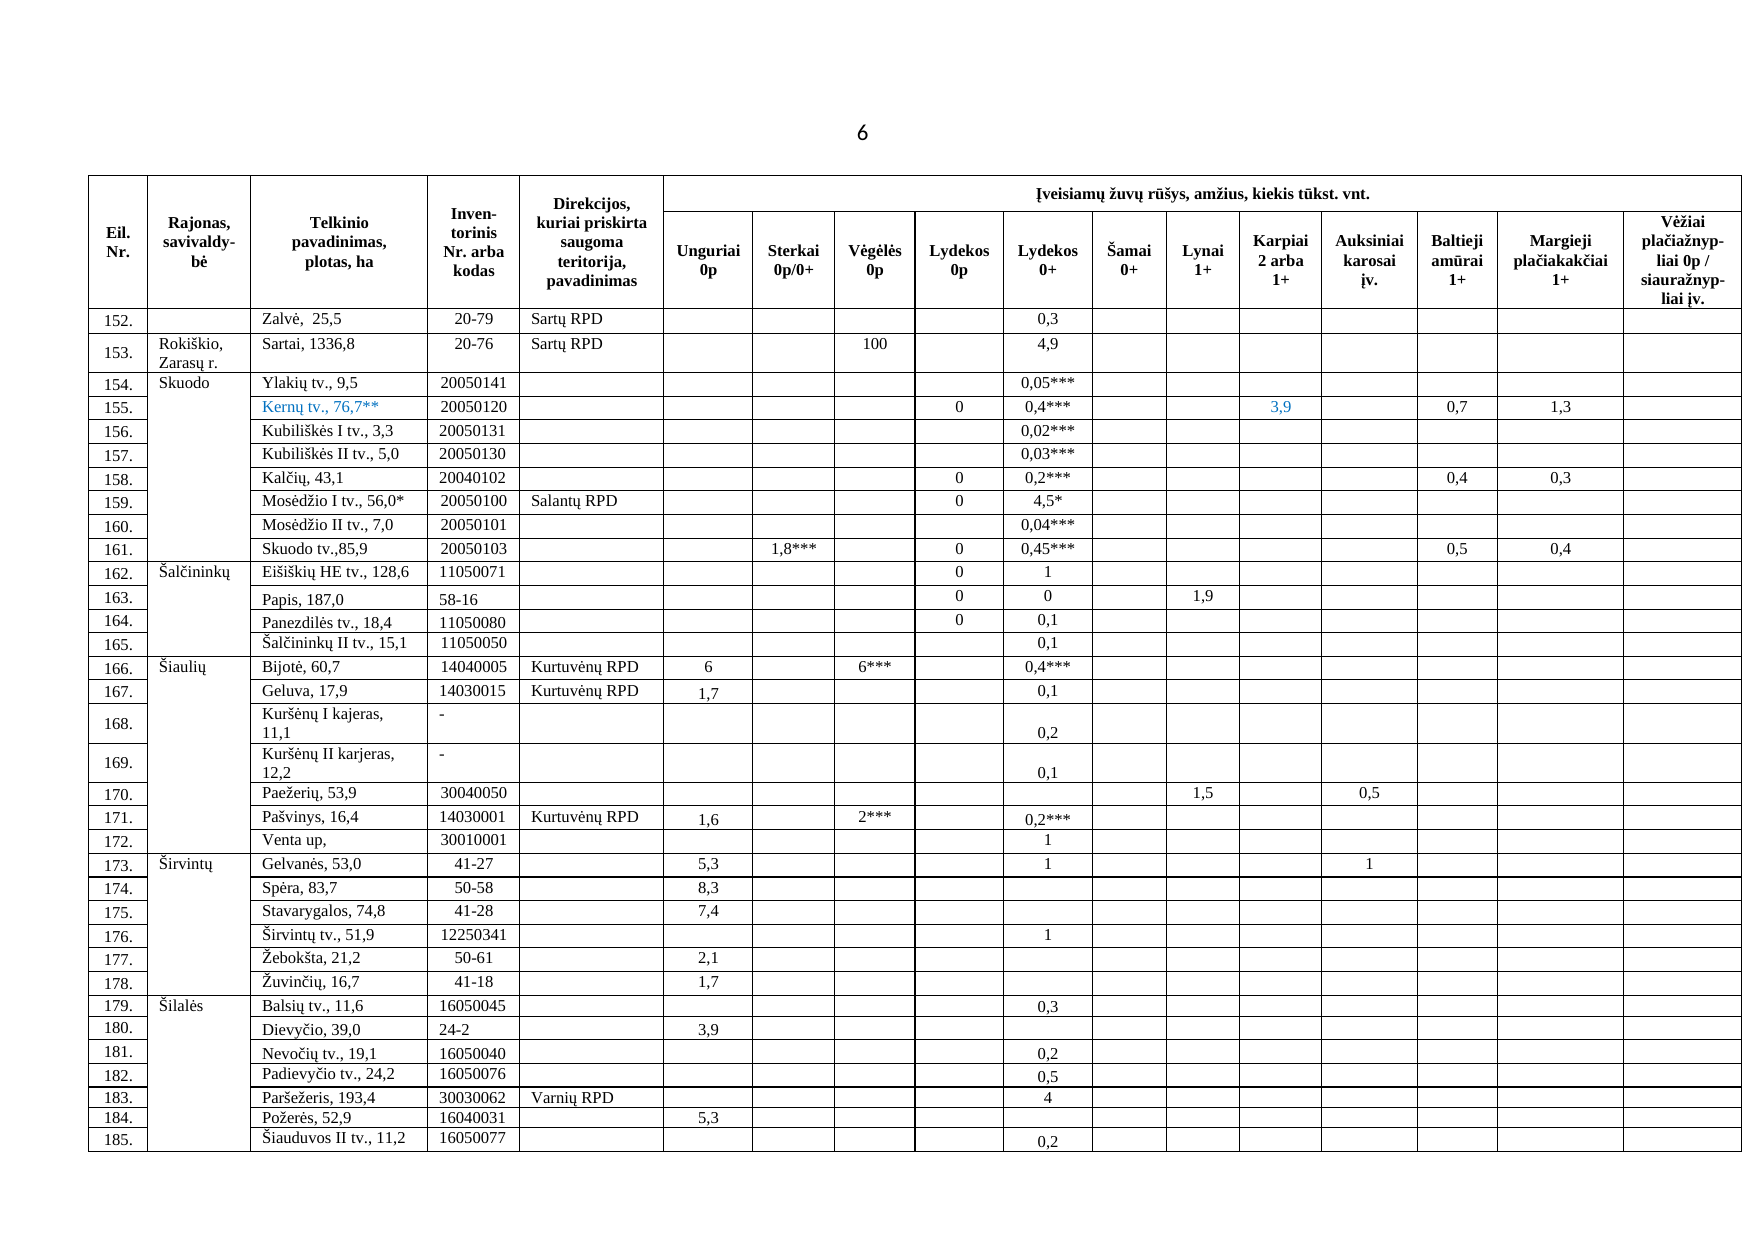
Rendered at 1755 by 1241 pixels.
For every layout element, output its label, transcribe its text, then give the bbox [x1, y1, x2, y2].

table_cell [916, 515, 1003, 537]
table_cell 0 [916, 491, 1003, 514]
table_cell 0 [1093, 309, 1166, 333]
table_cell [664, 515, 752, 537]
table_cell [1498, 1040, 1623, 1063]
table_cell 0,5 [1418, 539, 1497, 561]
table_cell 0,02*** [1004, 420, 1092, 443]
table_cell 0,1 [1004, 633, 1092, 656]
table_cell [520, 901, 663, 924]
table_cell Bijotė, 60,7 [251, 657, 427, 679]
table_cell 0 [1418, 1040, 1497, 1063]
table_cell [520, 397, 663, 419]
table_cell [1624, 704, 1741, 742]
table_cell 20050141 [428, 373, 519, 396]
table_cell 1,5 [1167, 783, 1239, 805]
table_cell 0 [1418, 1128, 1497, 1151]
table_cell 181. [89, 1040, 147, 1063]
table_cell 50-61 [428, 948, 519, 971]
table_cell 163. [89, 586, 147, 608]
table_cell [1624, 830, 1741, 853]
table_cell [1093, 491, 1166, 514]
table_cell 14030015 [428, 680, 519, 703]
table_cell [753, 1108, 834, 1127]
table_cell [1624, 373, 1741, 396]
table_cell [1498, 562, 1623, 585]
table_cell [148, 309, 250, 333]
table_cell [520, 610, 663, 632]
table_cell [1418, 420, 1497, 443]
table_cell [1418, 1017, 1497, 1039]
table_cell 0 [916, 1017, 1003, 1039]
table_cell [1322, 1108, 1417, 1127]
table_cell [520, 562, 663, 585]
table_cell Balsių tv., 11,6 [251, 996, 427, 1016]
table_cell [1498, 878, 1623, 900]
table_cell 156. [89, 420, 147, 443]
table_cell [1322, 1128, 1417, 1151]
table_cell [835, 680, 914, 703]
table_header Direkcijos, kuriai priskirta saugoma teritorija, pavadinimas [520, 176, 663, 308]
table_cell 0 [1240, 309, 1321, 333]
table_cell 0 [1167, 539, 1239, 561]
table_cell 0 [1167, 491, 1239, 514]
table_cell 0,03*** [1004, 444, 1092, 467]
table_cell 0 [1418, 948, 1497, 971]
table_cell [520, 1040, 663, 1063]
table_cell [916, 373, 1003, 396]
table_cell 0 [664, 744, 752, 782]
table_cell 0 [1418, 996, 1497, 1016]
table_cell 0 [664, 996, 752, 1016]
table_cell 0 [916, 704, 1003, 742]
table_cell [753, 334, 834, 372]
table_cell [1624, 444, 1741, 467]
table_cell [1093, 901, 1166, 924]
table_cell [1498, 1017, 1623, 1039]
table_cell 0,2 [1004, 1128, 1092, 1151]
table_cell [835, 468, 914, 490]
table_cell 0 [916, 854, 1003, 876]
table_cell 20050103 [428, 539, 519, 561]
table_cell Kernų tv., 76,7** [251, 397, 427, 419]
table_cell [1624, 744, 1741, 782]
table_cell 185. [89, 1128, 147, 1151]
table_cell [1624, 397, 1741, 419]
table_cell [520, 948, 663, 971]
table_cell 0 [1093, 1088, 1166, 1107]
table_cell [1322, 680, 1417, 703]
table_cell [1322, 1088, 1417, 1107]
table_cell 172. [89, 830, 147, 853]
table_cell Sartai, 1336,8 [251, 334, 427, 372]
table_cell [1322, 948, 1417, 971]
table_cell 16050077 [428, 1128, 519, 1151]
table_cell 0 [1093, 539, 1166, 561]
table_cell [1322, 704, 1417, 742]
table_cell 0 [1240, 1128, 1321, 1151]
table_cell Ylakių tv., 9,5 [251, 373, 427, 396]
table_cell [1322, 491, 1417, 514]
table_cell 0 [664, 610, 752, 632]
table_cell 0 [916, 468, 1003, 490]
table_cell [520, 854, 663, 876]
table_cell 166. [89, 657, 147, 679]
table_cell 0 [916, 948, 1003, 971]
table_cell Sartų RPD [520, 309, 663, 333]
table_cell 12250341 [428, 925, 519, 947]
table_header Inven-torinis Nr. arba kodas [428, 176, 519, 308]
table_cell 30040050 [428, 783, 519, 805]
table_cell 0 [916, 783, 1003, 805]
table_cell [1624, 586, 1741, 608]
table_cell Šiauduvos II tv., 11,2 [251, 1128, 427, 1151]
table_cell 4 [1004, 1088, 1092, 1107]
table_cell 5,3 [664, 854, 752, 876]
table_cell 168. [89, 704, 147, 742]
table_cell 0 [916, 610, 1003, 632]
table_cell 41-27 [428, 854, 519, 876]
table_cell 0 [664, 783, 752, 805]
table_cell [753, 1064, 834, 1086]
table_cell 0 [1418, 562, 1497, 585]
table_cell [753, 901, 834, 924]
table_cell [835, 562, 914, 585]
table_cell [1624, 1064, 1741, 1086]
table_cell 20040102 [428, 468, 519, 490]
table_cell [1322, 806, 1417, 829]
table_cell [1624, 1017, 1741, 1039]
table_cell Varnių RPD [520, 1088, 663, 1107]
table_cell Stavarygalos, 74,8 [251, 901, 427, 924]
table_cell [1624, 1088, 1741, 1107]
table_cell [520, 373, 663, 396]
table_cell [1624, 1040, 1741, 1063]
table_cell [835, 373, 914, 396]
table_cell 0 [1418, 334, 1497, 372]
table_cell [1624, 309, 1741, 333]
table_cell Kalčių, 43,1 [251, 468, 427, 490]
table_cell 165. [89, 633, 147, 656]
table_cell [753, 925, 834, 947]
table_header Telkinio pavadinimas, plotas, ha [251, 176, 427, 308]
table_cell [1093, 444, 1166, 467]
table_cell [1498, 854, 1623, 876]
table_cell [835, 704, 914, 742]
table_cell Širvintų [148, 854, 250, 994]
table_cell [835, 1088, 914, 1107]
table_cell [1418, 783, 1497, 805]
table_cell 7,4 [664, 901, 752, 924]
table_cell [1418, 1108, 1497, 1127]
table_cell 4,9 [1004, 334, 1092, 372]
table_cell Šilalės [148, 996, 250, 1151]
table_cell [1498, 334, 1623, 372]
table_cell 152. [89, 309, 147, 333]
table_cell [835, 878, 914, 900]
table_cell [1322, 309, 1417, 333]
table_cell [1624, 515, 1741, 537]
table_cell Šalčininkų [148, 562, 250, 656]
table_cell [1240, 901, 1321, 924]
table_cell [1167, 1108, 1239, 1127]
table_cell 0 [664, 1040, 752, 1063]
table_cell 173. [89, 854, 147, 876]
table_cell 174. [89, 878, 147, 900]
table_cell 0 [916, 309, 1003, 333]
table_cell [1322, 878, 1417, 900]
table_cell [1093, 586, 1166, 608]
table_cell 0 [916, 1108, 1003, 1127]
table_header Įveisiamų žuvų rūšys, amžius, kiekis tūkst. vnt. [664, 176, 1741, 211]
table_cell [835, 1040, 914, 1063]
table_cell 0 [916, 586, 1003, 608]
table_cell 0 [1240, 539, 1321, 561]
table_cell [753, 633, 834, 656]
table_cell Žebokšta, 21,2 [251, 948, 427, 971]
table_cell [1004, 972, 1092, 994]
table_cell [1624, 334, 1741, 372]
table_cell 20050100 [428, 491, 519, 514]
table_cell [835, 1017, 914, 1039]
table_cell [753, 783, 834, 805]
table_cell [835, 996, 914, 1016]
table_cell 0 [1240, 1088, 1321, 1107]
table_cell 178. [89, 972, 147, 994]
table_cell 16050040 [428, 1040, 519, 1063]
table_cell 1,7 [664, 972, 752, 994]
table_cell 171. [89, 806, 147, 829]
table_cell [753, 744, 834, 782]
table_cell 5,3 [664, 1108, 752, 1127]
table_cell [1322, 830, 1417, 853]
table_cell [1418, 972, 1497, 994]
table_cell 0,45*** [1004, 539, 1092, 561]
table_cell [1240, 444, 1321, 467]
table_cell [1498, 1088, 1623, 1107]
table_cell 0 [664, 925, 752, 947]
table_cell Sterkai 0p/0+ [753, 212, 834, 308]
table_cell 20-79 [428, 309, 519, 333]
table_cell 20-76 [428, 334, 519, 372]
table_cell 30030062 [428, 1088, 519, 1107]
table_cell [1418, 515, 1497, 537]
table_cell [1240, 925, 1321, 947]
table_cell Kurtuvėnų RPD [520, 657, 663, 679]
table_cell [1322, 539, 1417, 561]
table_cell [1498, 948, 1623, 971]
table_cell 41-28 [428, 901, 519, 924]
table_cell [1167, 334, 1239, 372]
table_cell [1093, 878, 1166, 900]
table_cell 41-18 [428, 972, 519, 994]
table_cell [1624, 610, 1741, 632]
table_cell [835, 633, 914, 656]
table_cell 0 [1167, 806, 1239, 829]
table_cell 0 [1240, 680, 1321, 703]
table_cell [1498, 901, 1623, 924]
table_cell 0 [1418, 1088, 1497, 1107]
table_cell Karpiai 2 arba 1+ [1240, 212, 1321, 308]
table_cell Požerės, 52,9 [251, 1108, 427, 1127]
table_cell 0 [1240, 1040, 1321, 1063]
table_cell 0,2*** [1004, 468, 1092, 490]
table_cell 0 [916, 397, 1003, 419]
table_cell 0 [1240, 996, 1321, 1016]
table_cell Mosėdžio II tv., 7,0 [251, 515, 427, 537]
table_cell 0 [1167, 562, 1239, 585]
table_cell [1624, 420, 1741, 443]
table_cell Spėra, 83,7 [251, 878, 427, 900]
table_cell [1624, 1128, 1741, 1151]
table_cell [916, 972, 1003, 994]
table_cell [835, 515, 914, 537]
table_cell 1,7 [664, 680, 752, 703]
table_cell [520, 744, 663, 782]
table_cell 0 [664, 397, 752, 419]
table_cell [1322, 334, 1417, 372]
table_cell 2*** [835, 806, 914, 829]
table_cell 158. [89, 468, 147, 490]
table_cell [753, 515, 834, 537]
table_cell [1093, 334, 1166, 372]
table_cell 0 [1240, 633, 1321, 656]
table_cell 0 [1093, 744, 1166, 782]
table_cell 20050130 [428, 444, 519, 467]
table_cell [664, 420, 752, 443]
table_cell 100 [835, 334, 914, 372]
table_cell Dievyčio, 39,0 [251, 1017, 427, 1039]
table_cell 0 [1240, 334, 1321, 372]
table_cell [520, 1108, 663, 1127]
table_cell 161. [89, 539, 147, 561]
table_cell 179. [89, 996, 147, 1016]
table_cell 24-2 [428, 1017, 519, 1039]
table_cell 4,5* [1004, 491, 1092, 514]
table_cell 1 [1004, 562, 1092, 585]
table_cell 0 [1240, 1064, 1321, 1086]
table_cell [835, 610, 914, 632]
table_cell 0 [1167, 830, 1239, 853]
table_cell [1167, 1017, 1239, 1039]
table_cell 0, [1240, 704, 1321, 742]
table_cell 0 [1418, 309, 1497, 333]
table_cell [753, 972, 834, 994]
table_cell 0 [1240, 806, 1321, 829]
table_cell 0 [664, 491, 752, 514]
table_cell 0 [1240, 491, 1321, 514]
table_cell 0 [1418, 830, 1497, 853]
table_cell 0 [916, 539, 1003, 561]
table_cell [1167, 515, 1239, 537]
table_cell 0 [664, 468, 752, 490]
table_cell [753, 444, 834, 467]
table_cell 0 [916, 878, 1003, 900]
table_cell 0,1 [1004, 610, 1092, 632]
table_cell 0 [1167, 309, 1239, 333]
table_cell [1093, 972, 1166, 994]
table_cell [1624, 680, 1741, 703]
table_cell 0 [1418, 1064, 1497, 1086]
table_cell [1418, 901, 1497, 924]
table_cell 50-58 [428, 878, 519, 900]
table_cell 0 [1167, 948, 1239, 971]
table_cell Širvintų tv., 51,9 [251, 925, 427, 947]
table_cell 0 [1240, 562, 1321, 585]
table_cell 0 [1240, 830, 1321, 853]
table_cell 154. [89, 373, 147, 396]
table_cell 155. [89, 397, 147, 419]
table_cell [520, 539, 663, 561]
table_cell [835, 744, 914, 782]
table_cell [1322, 373, 1417, 396]
table_cell [835, 420, 914, 443]
table_cell 0 [916, 744, 1003, 782]
table_cell [1498, 806, 1623, 829]
table_cell 0 [1093, 680, 1166, 703]
table_cell 0 [1167, 744, 1239, 782]
table_cell 0 [1167, 1064, 1239, 1086]
table_cell [664, 444, 752, 467]
table_cell [1498, 309, 1623, 333]
table_cell [1322, 1040, 1417, 1063]
table_cell [1418, 878, 1497, 900]
table_cell [520, 1128, 663, 1151]
table_cell Kubiliškės II tv., 5,0 [251, 444, 427, 467]
table_cell 16040031 [428, 1108, 519, 1127]
table_cell Lydekos 0+ [1004, 212, 1092, 308]
table_cell [1624, 901, 1741, 924]
table_cell Zalvė, 25,5 [251, 309, 427, 333]
table_cell [753, 1040, 834, 1063]
table_cell [753, 996, 834, 1016]
table_cell [1624, 878, 1741, 900]
table_cell 20050120 [428, 397, 519, 419]
table_cell 0 [1418, 806, 1497, 829]
table_cell [1624, 633, 1741, 656]
table_cell [1498, 444, 1623, 467]
table_cell 0 [1093, 830, 1166, 853]
table_cell [520, 586, 663, 608]
table_cell [753, 1088, 834, 1107]
table_cell [1498, 704, 1623, 742]
table_cell [1322, 420, 1417, 443]
table_cell 0 [1167, 680, 1239, 703]
table_cell 0,4*** [1004, 657, 1092, 679]
table_cell [1624, 948, 1741, 971]
table_cell [1418, 586, 1497, 608]
table_cell [1322, 744, 1417, 782]
table_cell [753, 468, 834, 490]
table_cell [520, 783, 663, 805]
table_cell 159. [89, 491, 147, 514]
table_cell [835, 948, 914, 971]
table_cell Šiaulių [148, 657, 250, 853]
table_cell Kurtuvėnų RPD [520, 806, 663, 829]
table_cell - [428, 744, 519, 782]
table_cell 0 [1418, 633, 1497, 656]
table_cell [1498, 420, 1623, 443]
table_cell [1167, 444, 1239, 467]
table_cell 0 [664, 562, 752, 585]
table_cell 176. [89, 925, 147, 947]
table_cell 0 [1004, 901, 1092, 924]
table_cell [1498, 633, 1623, 656]
table_cell [520, 830, 663, 853]
table_cell [1498, 972, 1623, 994]
table_cell 0 [664, 309, 752, 333]
table_header Eil. Nr. [89, 176, 147, 308]
table_cell [1093, 1108, 1166, 1127]
table_cell 20050131 [428, 420, 519, 443]
table_cell 1,6 [664, 806, 752, 829]
table_cell 0 [664, 704, 752, 742]
table_cell Papis, 187,0 [251, 586, 427, 608]
table_cell [1240, 1017, 1321, 1039]
table_cell [1322, 925, 1417, 947]
table_cell 0 [1167, 996, 1239, 1016]
table_cell [1498, 1108, 1623, 1127]
table_cell [753, 309, 834, 333]
table_cell 175. [89, 901, 147, 924]
table_cell 1 [1004, 830, 1092, 853]
table_cell 0 [916, 996, 1003, 1016]
table_cell 0 [1167, 704, 1239, 742]
table_cell 0 [664, 334, 752, 372]
table_cell Margieji plačiakakčiai 1+ [1498, 212, 1623, 308]
table_cell 1 [1322, 854, 1417, 876]
table_cell 0 [916, 1128, 1003, 1151]
table_cell 0 [1093, 657, 1166, 679]
table_cell Paežerių, 53,9 [251, 783, 427, 805]
table_cell 0 [1167, 397, 1239, 419]
table_cell [1167, 878, 1239, 900]
table_cell 0 [916, 633, 1003, 656]
table_cell [1322, 1017, 1417, 1039]
table_cell 30010001 [428, 830, 519, 853]
table_cell Eišiškių HE tv., 128,6 [251, 562, 427, 585]
table_cell Panezdilės tv., 18,4 [251, 610, 427, 632]
table_cell 0 [1240, 657, 1321, 679]
table_cell 0,4 [1418, 468, 1497, 490]
table_cell [1624, 972, 1741, 994]
table_cell [1240, 586, 1321, 608]
table_header Rajonas, savivaldy-bė [148, 176, 250, 308]
table_cell Venta up, [251, 830, 427, 853]
table_cell 0 [1418, 680, 1497, 703]
table_cell 153. [89, 334, 147, 372]
table_cell [753, 397, 834, 419]
table_cell Mosėdžio I tv., 56,0* [251, 491, 427, 514]
table_cell [1093, 515, 1166, 537]
table_cell [916, 444, 1003, 467]
table_cell Auksiniai karosai įv. [1322, 212, 1417, 308]
table_cell 0,04*** [1004, 515, 1092, 537]
table_cell [835, 1064, 914, 1086]
table_cell 0,1 [1004, 744, 1092, 782]
table_cell [1322, 1064, 1417, 1086]
table_cell [520, 468, 663, 490]
table_cell 0 [1167, 610, 1239, 632]
table_cell [520, 515, 663, 537]
table_cell 167. [89, 680, 147, 703]
table_cell [1240, 515, 1321, 537]
table_cell 1 [1004, 925, 1092, 947]
table_cell 160. [89, 515, 147, 537]
table_cell [1240, 972, 1321, 994]
table_cell 0 [916, 806, 1003, 829]
table_cell 180. [89, 1017, 147, 1039]
table_cell [1418, 444, 1497, 467]
table_cell [1498, 680, 1623, 703]
table_cell 0 [1004, 586, 1092, 608]
table_cell 0 [916, 1088, 1003, 1107]
table_cell 0 [1167, 468, 1239, 490]
table_cell 0 [1418, 491, 1497, 514]
table_cell [1167, 901, 1239, 924]
table_cell 182. [89, 1064, 147, 1086]
table_cell [835, 444, 914, 467]
table_cell 0 [1004, 878, 1092, 900]
table_cell 16050076 [428, 1064, 519, 1086]
table_cell [520, 1064, 663, 1086]
table_cell 184. [89, 1108, 147, 1127]
table_cell Baltieji amūrai 1+ [1418, 212, 1497, 308]
table_cell [1498, 373, 1623, 396]
table_cell 11050071 [428, 562, 519, 585]
table_cell [835, 309, 914, 333]
table_cell Gelvanės, 53,0 [251, 854, 427, 876]
table_cell 0,2*** [1004, 806, 1092, 829]
table_cell Kuršėnų II karjeras, 12,2 [251, 744, 427, 782]
table_cell 0,3 [1004, 996, 1092, 1016]
table_cell 0 [916, 925, 1003, 947]
table_cell [520, 996, 663, 1016]
table_cell [1322, 901, 1417, 924]
table_cell 8,3 [664, 878, 752, 900]
table_cell [916, 420, 1003, 443]
table_cell [520, 925, 663, 947]
table_cell 0 [1093, 1064, 1166, 1086]
table_cell Rokiškio, Zarasų r. [148, 334, 250, 372]
table_cell [1498, 783, 1623, 805]
table_cell [835, 925, 914, 947]
table_cell 0,4 [1498, 539, 1623, 561]
table_cell 0 [1093, 397, 1166, 419]
table_cell [753, 491, 834, 514]
table_cell Sartų RPD [520, 334, 663, 372]
table_cell Geluva, 17,9 [251, 680, 427, 703]
table_cell [1498, 657, 1623, 679]
table_cell Kuršėnų I kajeras, 11,1 [251, 704, 427, 742]
table_cell [835, 854, 914, 876]
table_cell [520, 972, 663, 994]
table_cell [1322, 562, 1417, 585]
table_cell Vėžiai plačiažnyp-liai 0p / siauražnyp-liai įv. [1624, 212, 1741, 308]
table_cell [1093, 783, 1166, 805]
table_cell [1322, 972, 1417, 994]
table_cell 0 [1093, 468, 1166, 490]
table_cell [1418, 925, 1497, 947]
table_cell 58-16 [428, 586, 519, 608]
table_cell [664, 373, 752, 396]
table_cell 0 [1004, 948, 1092, 971]
table_cell [1322, 657, 1417, 679]
table_cell 11050080 [428, 610, 519, 632]
table_cell [835, 586, 914, 608]
table_cell Skuodo [148, 373, 250, 561]
table_cell - [428, 704, 519, 742]
table_cell [753, 657, 834, 679]
table_cell 0 [916, 562, 1003, 585]
table_cell 0 [1004, 1108, 1092, 1127]
table_cell Padievyčio tv., 24,2 [251, 1064, 427, 1086]
table_cell [1322, 996, 1417, 1016]
table_cell 0 [1240, 468, 1321, 490]
table_cell 0 [916, 680, 1003, 703]
table_cell 0 [1093, 806, 1166, 829]
table_cell 0 [1418, 854, 1497, 876]
table_cell 0 [1167, 1088, 1239, 1107]
table_cell [753, 878, 834, 900]
table_cell 0 [664, 1064, 752, 1086]
table_cell 0,3 [1004, 309, 1092, 333]
table_cell 0 [1093, 1128, 1166, 1151]
table_cell Unguriai 0p [664, 212, 752, 308]
table_cell 1,9 [1167, 586, 1239, 608]
table_cell [1167, 373, 1239, 396]
table_cell [1093, 1017, 1166, 1039]
table_cell 0 [916, 1064, 1003, 1086]
table_cell [520, 1017, 663, 1039]
table_cell 0,5 [1004, 1064, 1092, 1086]
table_cell 20050101 [428, 515, 519, 537]
table_cell Lydekos 0p [916, 212, 1003, 308]
table_cell [753, 1128, 834, 1151]
table_cell [520, 633, 663, 656]
table_cell 0 [1240, 610, 1321, 632]
table_cell [1624, 783, 1741, 805]
table_cell 14040005 [428, 657, 519, 679]
table_cell 0,2 [1004, 704, 1092, 742]
table_cell 0 [1093, 948, 1166, 971]
table_cell [835, 901, 914, 924]
table_cell [835, 830, 914, 853]
table_cell [1093, 420, 1166, 443]
table_cell Salantų RPD [520, 491, 663, 514]
table_cell 0 [1093, 854, 1166, 876]
table_cell Paršežeris, 193,4 [251, 1088, 427, 1107]
table_cell [1498, 491, 1623, 514]
table_cell 0 [1093, 1040, 1166, 1063]
table_cell 177. [89, 948, 147, 971]
table_cell 0 [916, 830, 1003, 853]
table_cell 0,2 [1004, 1040, 1092, 1063]
table_cell 0 [1167, 1128, 1239, 1151]
table_cell [520, 420, 663, 443]
table_cell 0 [664, 539, 752, 561]
table_cell 0 [1167, 633, 1239, 656]
table_cell [1240, 373, 1321, 396]
table_cell [835, 972, 914, 994]
table_cell [753, 586, 834, 608]
table_cell Nevočių tv., 19,1 [251, 1040, 427, 1063]
table_cell [1322, 610, 1417, 632]
table_cell 0,4*** [1004, 397, 1092, 419]
table_cell [1322, 515, 1417, 537]
table_cell [520, 444, 663, 467]
table_cell Kurtuvėnų RPD [520, 680, 663, 703]
table_cell [753, 420, 834, 443]
table_cell [835, 491, 914, 514]
table_cell 0 [664, 830, 752, 853]
table_cell [835, 1108, 914, 1127]
table_cell [753, 806, 834, 829]
table_cell Pašvinys, 16,4 [251, 806, 427, 829]
table_cell 0 [1418, 744, 1497, 782]
table_cell 0 [1093, 704, 1166, 742]
table_cell [753, 610, 834, 632]
table_cell [1624, 562, 1741, 585]
table_cell [1498, 996, 1623, 1016]
table_cell [1322, 633, 1417, 656]
table_cell [753, 704, 834, 742]
table_cell 0 [1093, 633, 1166, 656]
table_cell 157. [89, 444, 147, 467]
table_cell 0 [1093, 996, 1166, 1016]
table_cell 0,1 [1004, 680, 1092, 703]
table_cell [835, 539, 914, 561]
table_cell 11050050 [428, 633, 519, 656]
table_cell Žuvinčių, 16,7 [251, 972, 427, 994]
table_cell [835, 1128, 914, 1151]
table_cell [1498, 586, 1623, 608]
table_cell [753, 830, 834, 853]
table_cell 0 [1418, 704, 1497, 742]
table_cell 0 [1418, 657, 1497, 679]
table_cell 0 [664, 586, 752, 608]
table_cell [835, 397, 914, 419]
table_cell 0 [1167, 657, 1239, 679]
table_cell [835, 783, 914, 805]
table_cell [1624, 925, 1741, 947]
table_cell 14030001 [428, 806, 519, 829]
table_cell [1624, 806, 1741, 829]
table_cell Kubiliškės I tv., 3,3 [251, 420, 427, 443]
table_cell [1624, 539, 1741, 561]
table_cell [520, 878, 663, 900]
table_cell [1624, 657, 1741, 679]
table_cell 16050045 [428, 996, 519, 1016]
table_cell 0 [916, 657, 1003, 679]
table_cell 0 [1004, 783, 1092, 805]
table_cell 1,3 [1498, 397, 1623, 419]
table_cell 0 [1004, 1017, 1092, 1039]
table_cell 0 [1167, 854, 1239, 876]
table_cell [1498, 610, 1623, 632]
table_cell 0 [1418, 610, 1497, 632]
table_cell 1 [1004, 854, 1092, 876]
table_cell 183. [89, 1088, 147, 1107]
table_cell [1624, 996, 1741, 1016]
table_cell [1498, 744, 1623, 782]
table_cell [1498, 1064, 1623, 1086]
table_cell 0 [916, 334, 1003, 372]
table_cell [1418, 373, 1497, 396]
table_cell [753, 1017, 834, 1039]
table_cell [1498, 1128, 1623, 1151]
table_cell [1167, 925, 1239, 947]
table_cell 170. [89, 783, 147, 805]
table_cell [1322, 444, 1417, 467]
table_cell [1624, 468, 1741, 490]
table_cell 0,5 [1322, 783, 1417, 805]
table_cell [1498, 925, 1623, 947]
table_cell [1093, 373, 1166, 396]
table_cell [1240, 1108, 1321, 1127]
table_cell [1322, 397, 1417, 419]
table_cell 6*** [835, 657, 914, 679]
table_cell Šalčininkų II tv., 15,1 [251, 633, 427, 656]
table_cell [1167, 420, 1239, 443]
table_cell 1,8*** [753, 539, 834, 561]
table_cell [1322, 468, 1417, 490]
table_cell [753, 562, 834, 585]
table_cell [753, 948, 834, 971]
table_cell 162. [89, 562, 147, 585]
table_cell 0 [916, 1040, 1003, 1063]
table_cell 0 [1240, 744, 1321, 782]
table_cell 0,7 [1418, 397, 1497, 419]
table_cell 2,1 [664, 948, 752, 971]
table_cell Vėgėlės 0p [835, 212, 914, 308]
table_cell [753, 680, 834, 703]
table_cell [1498, 515, 1623, 537]
table_cell [753, 373, 834, 396]
table_cell Lynai 1+ [1167, 212, 1239, 308]
table_cell 0 [1093, 610, 1166, 632]
table_cell 0,05*** [1004, 373, 1092, 396]
table_cell 6 [664, 657, 752, 679]
table_cell 0 [1240, 948, 1321, 971]
table_cell Šamai 0+ [1093, 212, 1166, 308]
table_cell 0 [664, 1128, 752, 1151]
table_cell [1240, 420, 1321, 443]
table_cell 0,3 [1498, 468, 1623, 490]
table_cell [1093, 925, 1166, 947]
table_cell 0 [1167, 1040, 1239, 1063]
table_cell 0 [664, 1088, 752, 1107]
table_cell [1240, 878, 1321, 900]
table_cell 3,9 [664, 1017, 752, 1039]
table_cell 0 [1093, 562, 1166, 585]
table_cell 0 [1240, 854, 1321, 876]
table_cell 0 [916, 901, 1003, 924]
table_cell 164. [89, 610, 147, 632]
table_cell [1624, 1108, 1741, 1127]
table_cell Skuodo tv.,85,9 [251, 539, 427, 561]
table_cell [1498, 830, 1623, 853]
table_cell 3,9 [1240, 397, 1321, 419]
table_cell [520, 704, 663, 742]
table_cell [1240, 783, 1321, 805]
table_cell [1624, 854, 1741, 876]
table_cell [1624, 491, 1741, 514]
table_cell 0 [664, 633, 752, 656]
table_cell 169. [89, 744, 147, 782]
table_cell [1167, 972, 1239, 994]
table_cell [1322, 586, 1417, 608]
table_cell [753, 854, 834, 876]
